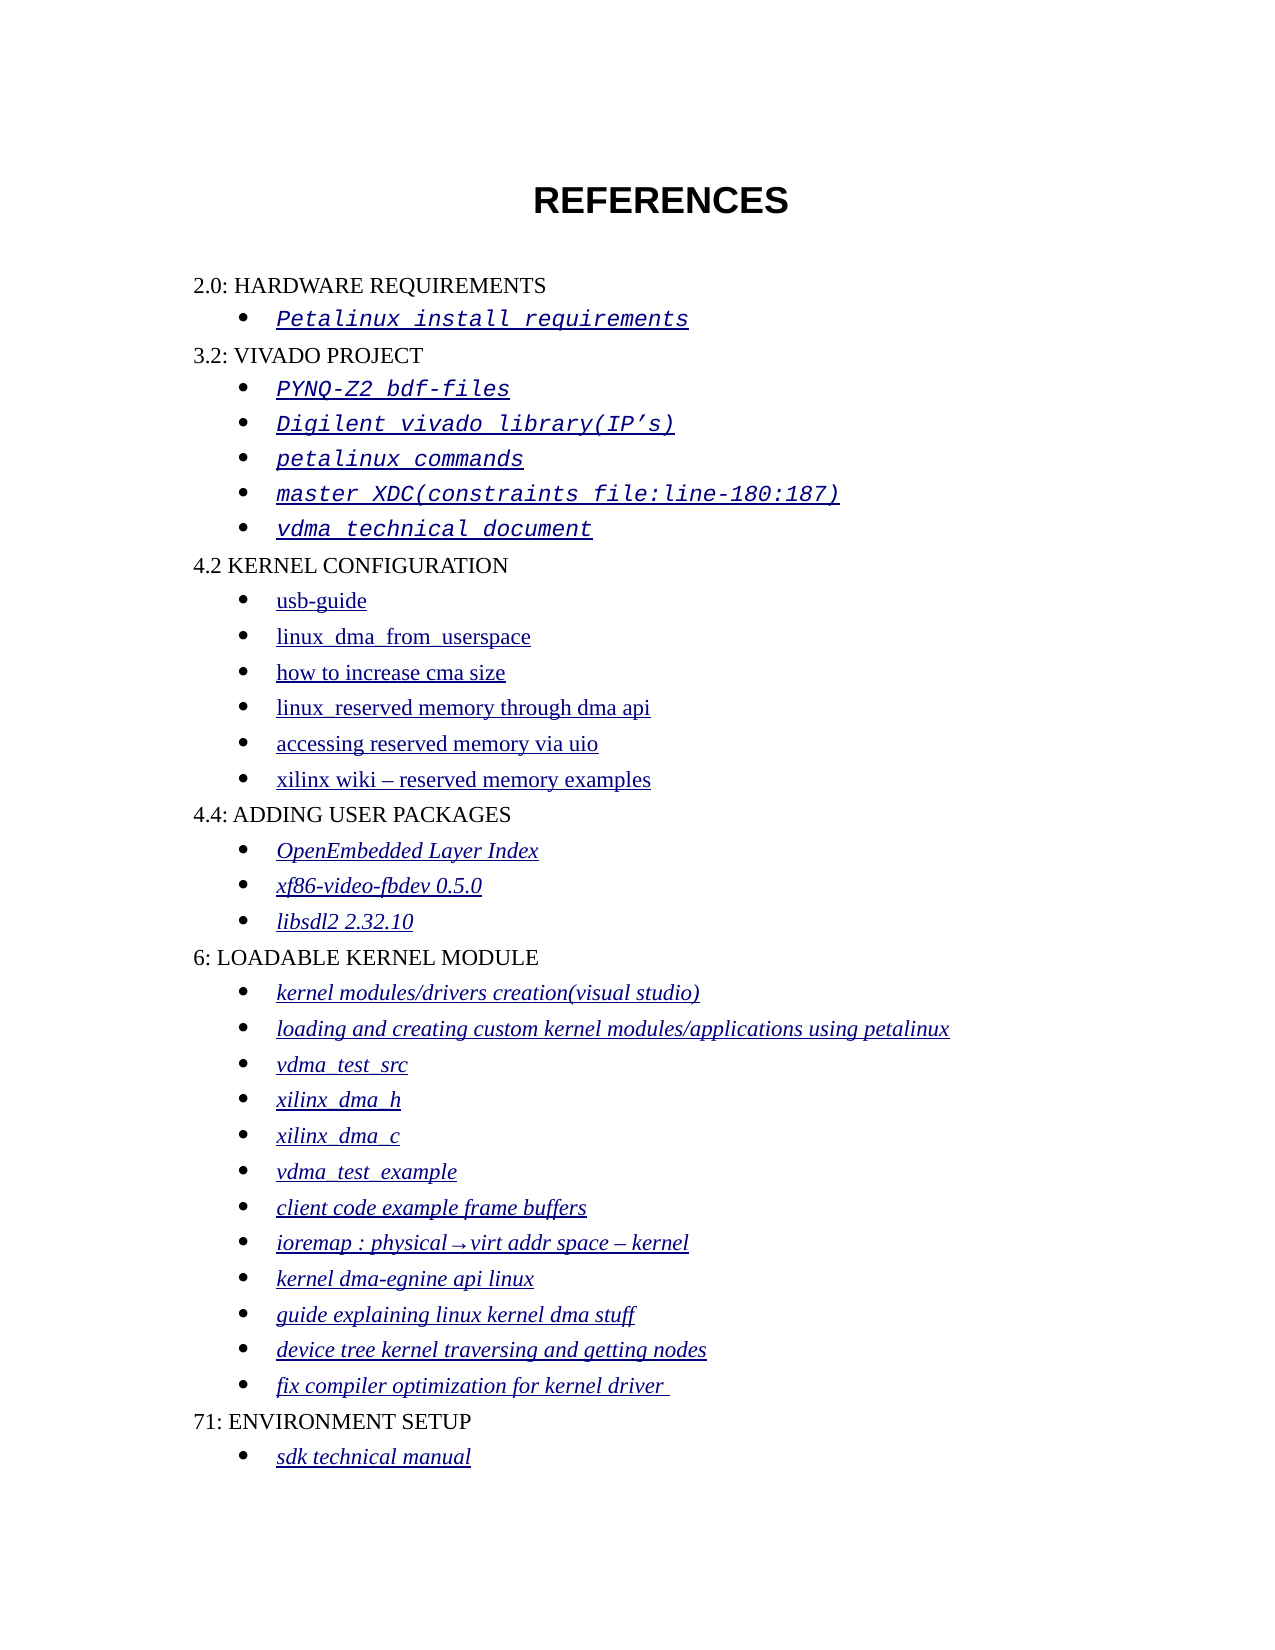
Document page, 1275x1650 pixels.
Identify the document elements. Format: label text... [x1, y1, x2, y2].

list PYNQ-Z2 bdf-files [239, 377, 1148, 403]
list guide explaining linux kernel dma stuff [239, 1301, 1148, 1328]
list kernel dma-egnine api linux [239, 1265, 1148, 1292]
list fix compiler optimization for kernel driver [239, 1372, 1148, 1399]
list usb-guide [239, 587, 1148, 614]
text 71: ENVIRONMENT SETUP [193, 1408, 1148, 1434]
list linux_reserved memory through dma api [239, 694, 1148, 721]
list libsdl2 2.32.10 [239, 908, 1148, 935]
list Digilent vivado library(IP’s) [239, 412, 1148, 438]
list vdma technical document [239, 517, 1148, 543]
list linux_dma_from_userspace [239, 623, 1148, 649]
subtitle REFERENCES [174, 178, 1148, 222]
list xilinx_dma_c [239, 1122, 1148, 1149]
list sdk technical manual [239, 1443, 1148, 1470]
list how to increase cma size [239, 658, 1148, 685]
list vdma_test_example [239, 1158, 1148, 1185]
list Petalinux install requirements [239, 307, 1148, 333]
list xilinx_dma_h [239, 1086, 1148, 1113]
list vdma_test_src [239, 1051, 1148, 1077]
text 4.4: ADDING USER PACKAGES [193, 801, 1148, 828]
list kernel modules/drivers creation(visual studio) [239, 979, 1148, 1006]
list client code example frame buffers [239, 1194, 1148, 1220]
list accessing reserved memory via uio [239, 730, 1148, 757]
list ioremap : physical→virt addr space – kernel [239, 1229, 1148, 1256]
list master XDC(constraints file:line-180:187) [239, 482, 1148, 508]
text 4.2 KERNEL CONFIGURATION [193, 552, 1148, 578]
text 3.2: VIVADO PROJECT [193, 342, 1148, 368]
list xilinx wiki – reserved memory examples [239, 766, 1148, 792]
list loading and creating custom kernel modules/applications using petalinux [239, 1015, 1148, 1042]
text 2.0: HARDWARE REQUIREMENTS [193, 272, 1148, 298]
text 6: LOADABLE KERNEL MODULE [193, 944, 1148, 970]
list petalinux commands [239, 447, 1148, 473]
list xf86-video-fbdev 0.5.0 [239, 872, 1148, 899]
list OpenEmbedded Layer Index [239, 837, 1148, 863]
list device tree kernel traversing and getting nodes [239, 1337, 1148, 1363]
